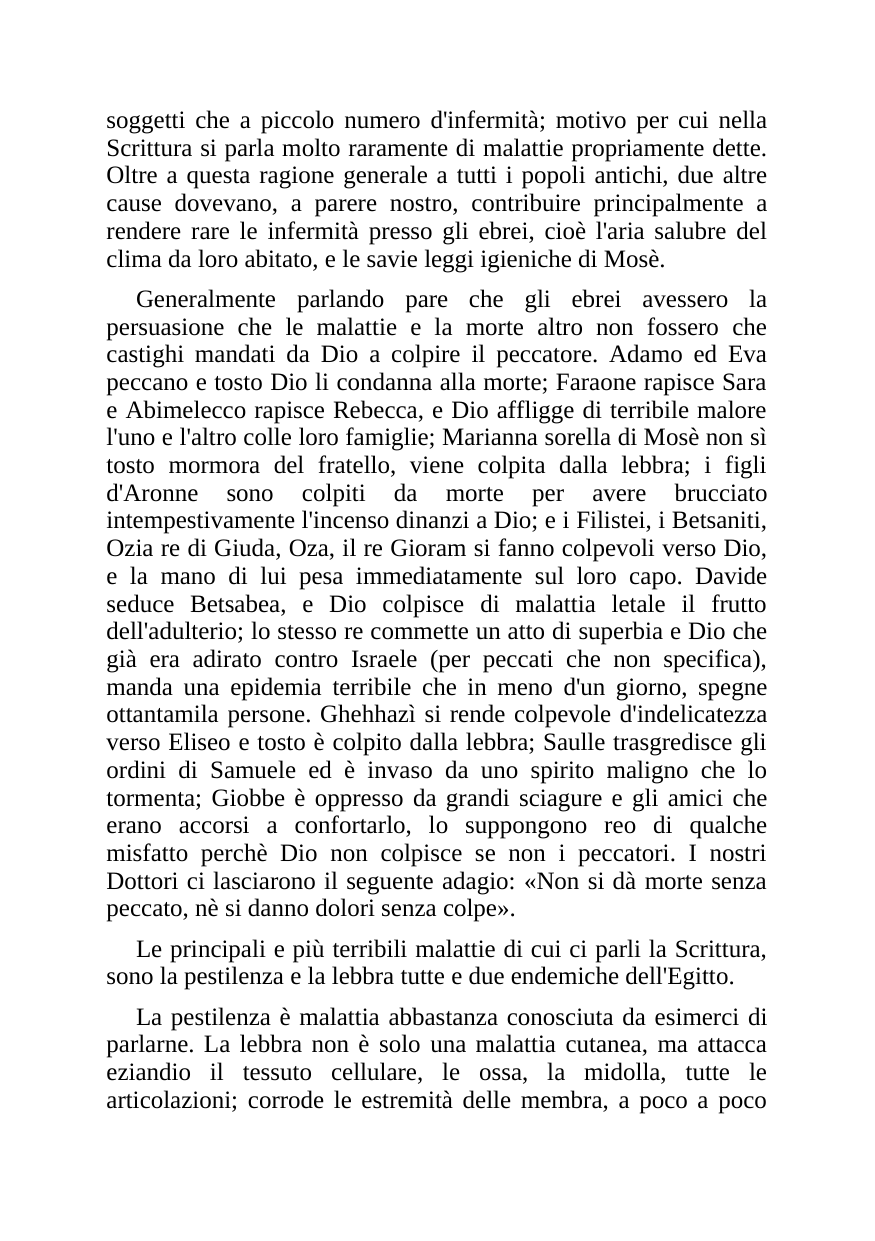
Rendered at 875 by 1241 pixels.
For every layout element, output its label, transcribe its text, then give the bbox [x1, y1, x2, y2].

text Generalmente parlando pare che gli ebrei avessero la persuasione che le malattie e la morte altro non fossero che castighi mandati da Dio a colpire il peccatore. Adamo ed Eva peccano e tosto Dio li condanna alla morte; Faraone rapisce Sara e Abimelecco rapisce Rebecca, e Dio affligge di terribile malore l'uno e l'altro colle loro famiglie; Marianna sorella di Mosè non sì tosto mormora del fratello, viene colpita dalla lebbra; i figli d'Aronne sono colpiti da morte per avere brucciato intempestivamente l'incenso dinanzi a Dio; e i Filistei, i Betsaniti, Ozia re di Giuda, Oza, il re Gioram si fanno colpevoli verso Dio, e la mano di lui pesa immediatamente sul loro capo. Davide seduce Betsabea, e Dio colpisce di malattia letale il frutto dell'adulterio; lo stesso re commette un atto di superbia e Dio che già era adirato contro Israele (per peccati che non specifica), manda una epidemia terribile che in meno d'un giorno, spegne ottantamila persone. Ghehhazì si rende colpevole d'indelicatezza verso Eliseo e tosto è colpito dalla lebbra; Saulle trasgredisce gli ordini di Samuele ed è invaso da uno spirito maligno che lo tormenta; Giobbe è oppresso da grandi sciagure e gli amici che erano accorsi a confortarlo, lo suppongono reo di qualche misfatto perchè Dio non colpisce se non i peccatori. I nostri Dottori ci lasciarono il seguente adagio: «Non si dà morte senza peccato, nè si danno dolori senza colpe». [106, 285, 768, 922]
text Le principali e più terribili malattie di cui ci parli la Scrittura, sono la pestilenza e la lebbra tutte e due endemiche dell'Egitto. [106, 935, 768, 990]
text La pestilenza è malattia abbastanza conosciuta da esimerci di parlarne. La lebbra non è solo una malattia cutanea, ma attacca eziandio il tessuto cellulare, le ossa, la midolla, tutte le articolazioni; corrode le estremità delle membra, a poco a poco [106, 1003, 768, 1113]
text soggetti che a piccolo numero d'infermità; motivo per cui nella Scrittura si parla molto raramente di malattie propriamente dette. Oltre a questa ragione generale a tutti i popoli antichi, due altre cause dovevano, a parere nostro, contribuire principalmente a rendere rare le infermità presso gli ebrei, cioè l'aria salubre del clima da loro abitato, e le savie leggi igieniche di Mosè. [106, 106, 768, 272]
